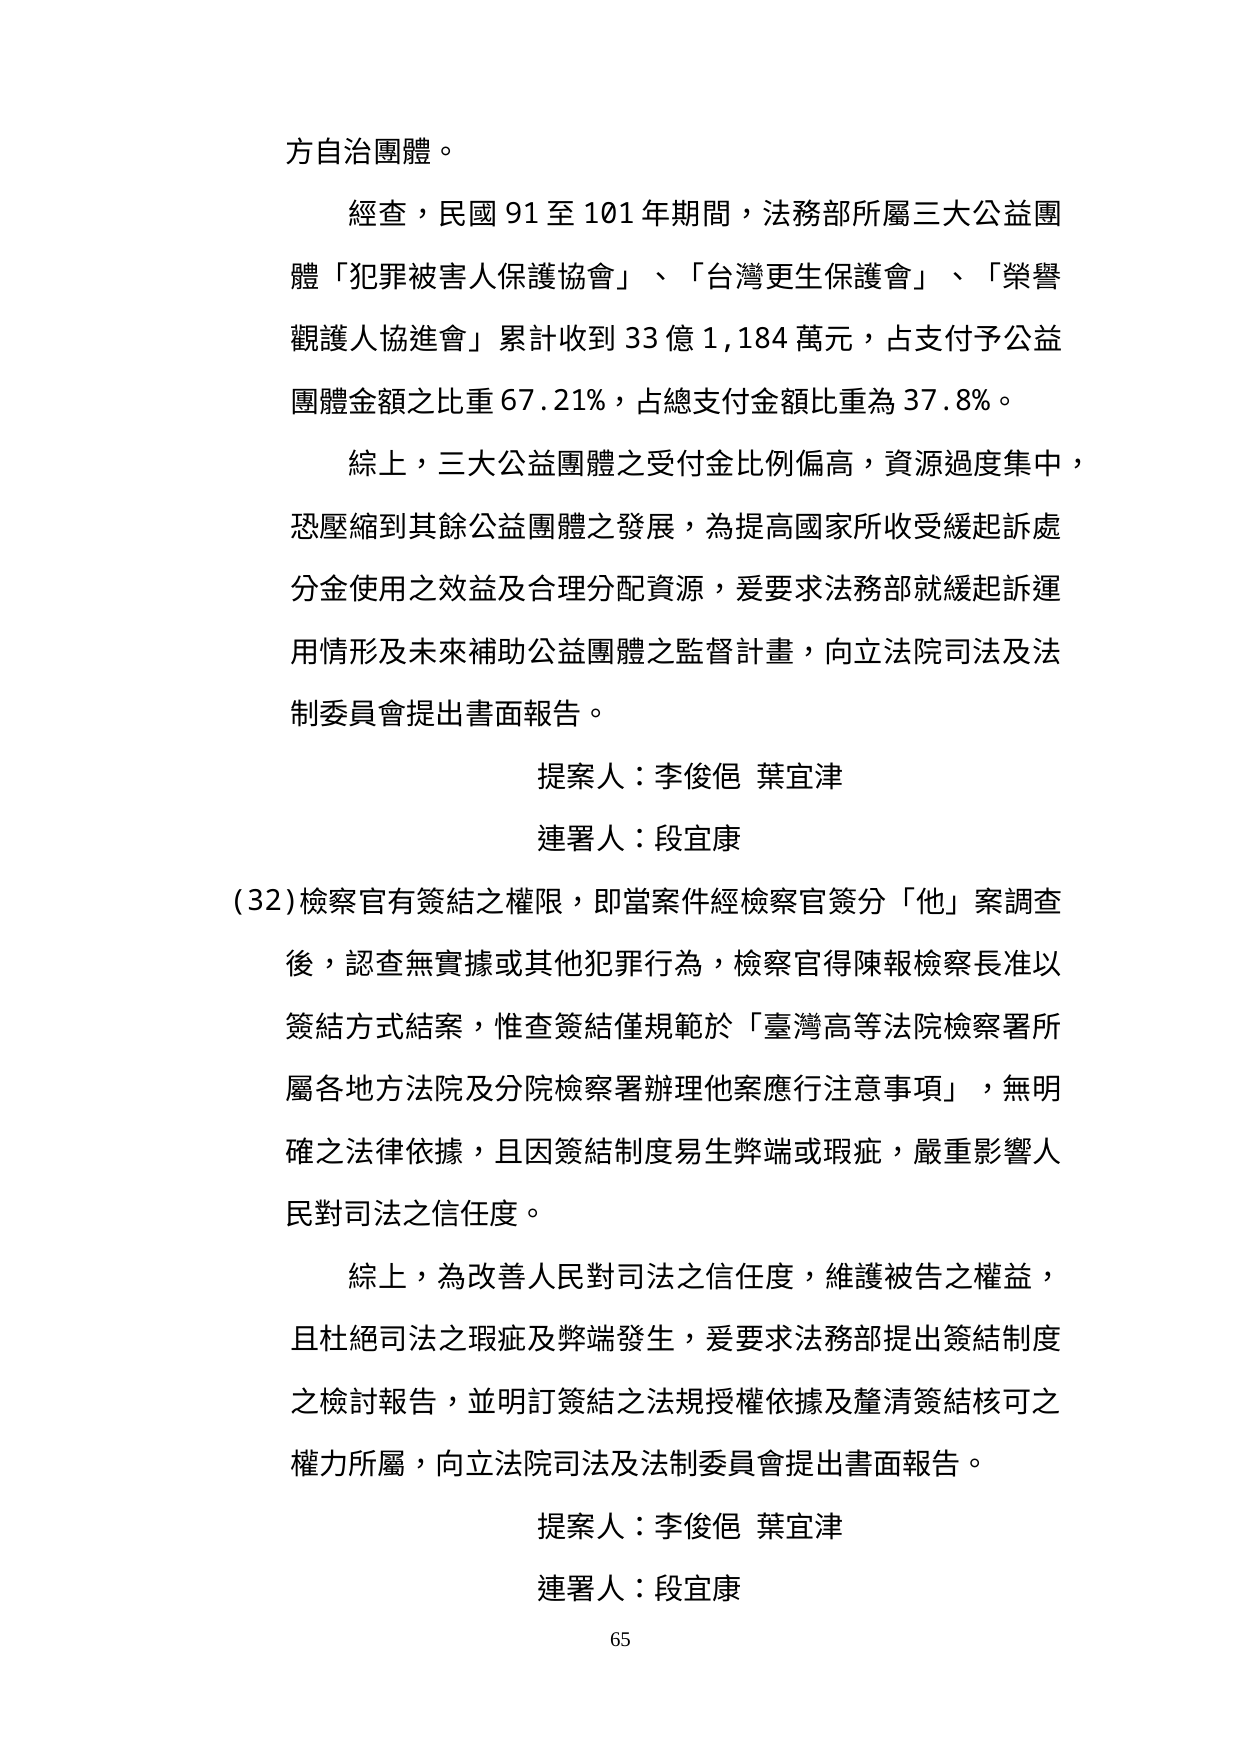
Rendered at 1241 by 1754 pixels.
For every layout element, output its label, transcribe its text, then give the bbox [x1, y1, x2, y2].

text 提案人：李俊俋 葉宜津 [537, 1483, 1063, 1545]
text 連署人：段宜康 [537, 795, 1063, 858]
text 經查，民國91至101年期間，法務部所屬三大公益團體「犯罪被害人保護協會」、「台灣更生保護會」、「榮譽觀護人協進會」累計收到33億1,184萬元，占支付予公益團體金額之比重67.21%，占總支付金額比重為37.8%。 [290, 170, 1063, 420]
list 檢察官有簽結之權限，即當案件經檢察官簽分「他」案調查後，認查無實據或其他犯罪行為，檢察官得陳報檢察長准以簽結方式結案，惟查簽結僅規範於「臺灣高等法院檢察署所屬各地方法院及分院檢察署辦理他案應行注意事項」，無明確之法律依據，且因簽結制度易生弊端或瑕疵，嚴重影響人民對司法之信任度。 [229, 858, 1063, 1233]
text 綜上，三大公益團體之受付金比例偏高，資源過度集中，恐壓縮到其餘公益團體之發展，為提高國家所收受緩起訴處分金使用之效益及合理分配資源，爰要求法務部就緩起訴運用情形及未來補助公益團體之監督計畫，向立法院司法及法制委員會提出書面報告。 [290, 420, 1063, 733]
text 連署人：段宜康 [537, 1545, 1063, 1608]
text 綜上，為改善人民對司法之信任度，維護被告之權益，且杜絕司法之瑕疵及弊端發生，爰要求法務部提出簽結制度之檢討報告，並明訂簽結之法規授權依據及釐清簽結核可之權力所屬，向立法院司法及法制委員會提出書面報告。 [290, 1233, 1063, 1483]
text 提案人：李俊俋 葉宜津 [537, 733, 1063, 795]
list 方自治團體。 [229, 108, 1063, 170]
